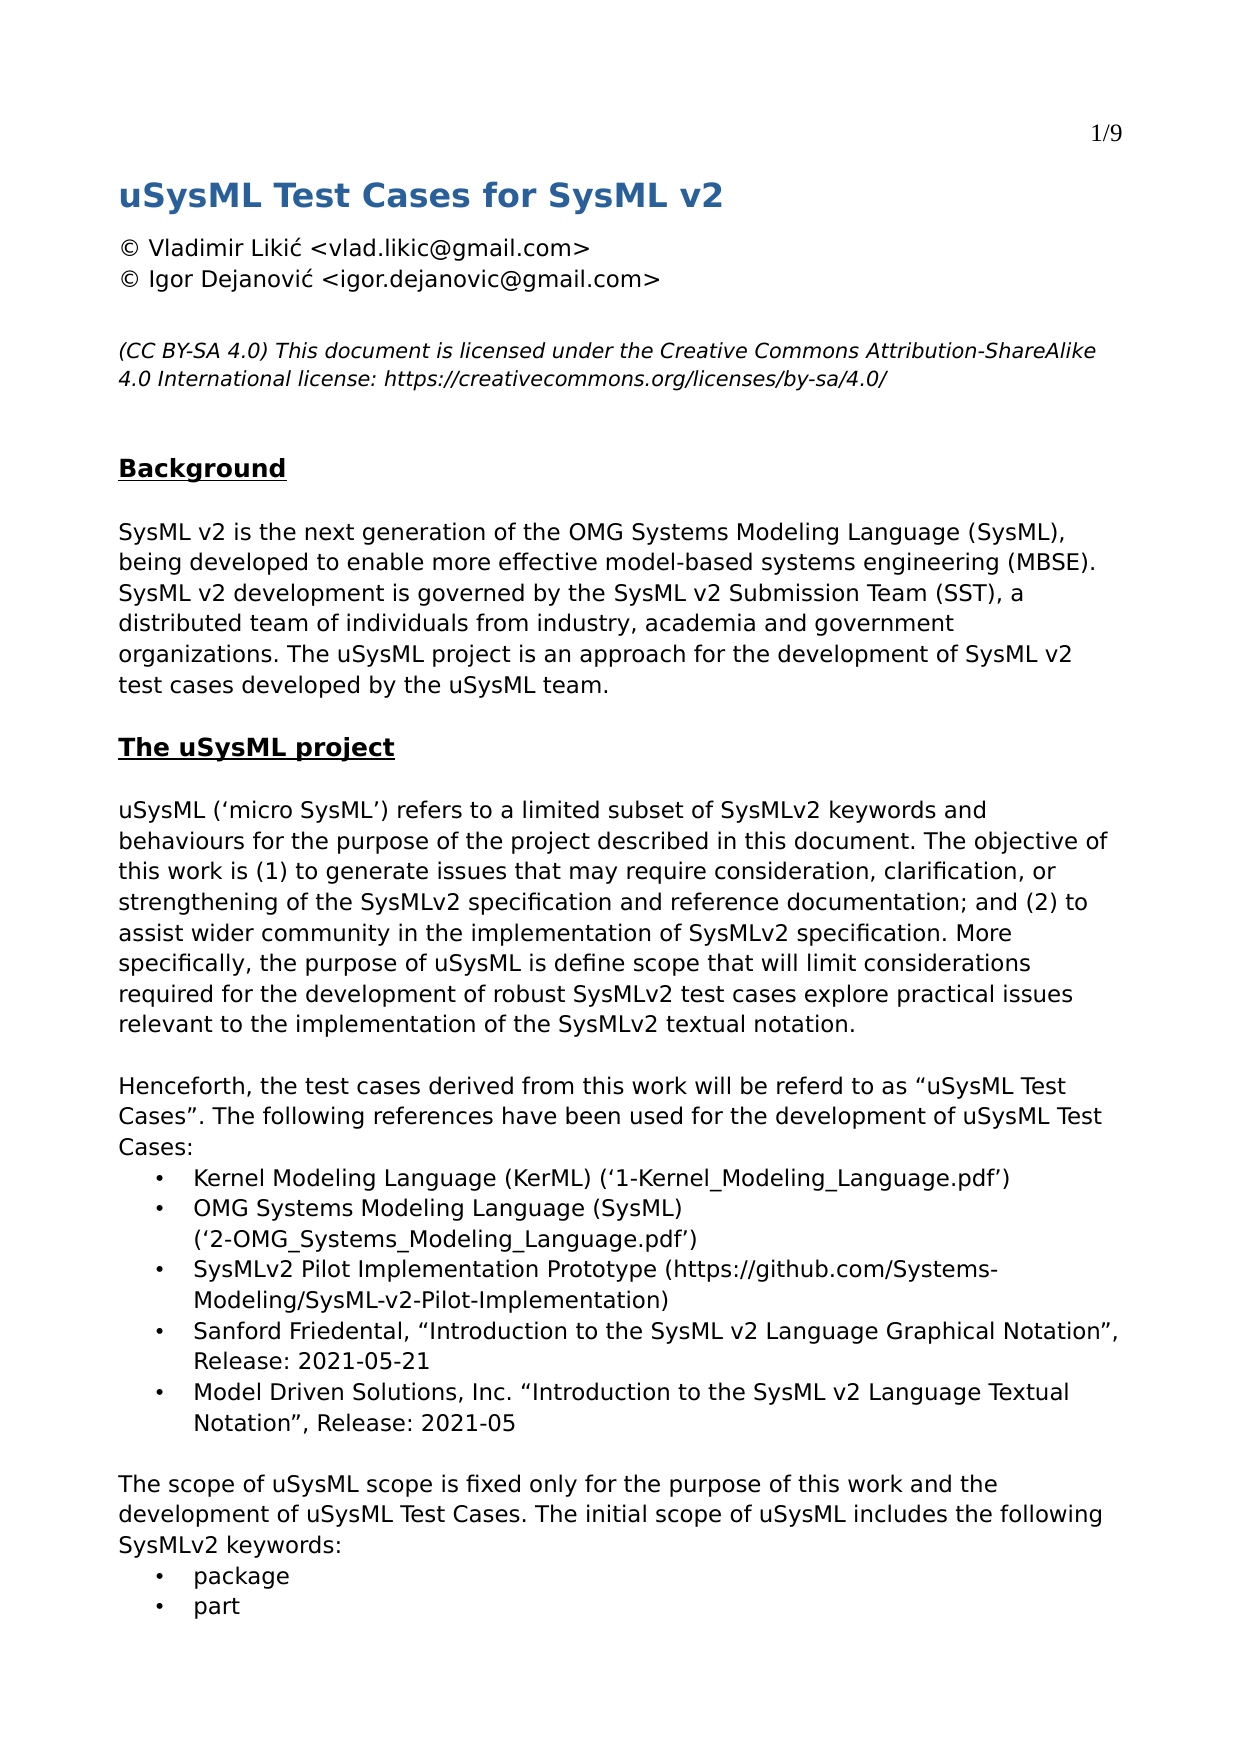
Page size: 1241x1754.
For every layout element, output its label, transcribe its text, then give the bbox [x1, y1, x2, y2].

list part [156, 1593, 1122, 1620]
list package [156, 1563, 1122, 1589]
text SysML v2 is the next generation of the OMG Systems Modeling Language (SysML), being developed to enable more effective model-based systems engineering (MBSE). SysML v2 development is governed by the SysML v2 Submission Team (SST), a distributed team of individuals from industry, academia and government organizations. The uSysML project is an approach for the development of SysML v2 test cases developed by the uSysML team. [118, 519, 1122, 698]
text (CC BY-SA 4.0) This document is licensed under the Creative Commons Attribution-ShareAlike 4.0 International license: https://creativecommons.org/licenses/by-sa/4.0/ [118, 339, 1122, 391]
list OMG Systems Modeling Language (SysML) [156, 1195, 1122, 1222]
text © Igor Dejanović <igor.dejanovic@gmail.com> [118, 266, 1122, 293]
text © Vladimir Likić <vlad.likic@gmail.com> [118, 236, 1122, 262]
text Background [118, 454, 1122, 484]
list Model Driven Solutions, Inc. “Introduction to the SysML v2 Language Textual Notation”, Release: 2021-05 [156, 1379, 1122, 1436]
text The uSysML project [118, 733, 1122, 762]
list (‘2-OMG_Systems_Modeling_Language.pdf’) [156, 1226, 1122, 1253]
text uSysML (‘micro SysML’) refers to a limited subset of SysMLv2 keywords and behaviours for the purpose of the project described in this document. The objective of this work is (1) to generate issues that may require consideration, clarification, or strengthening of the SysMLv2 specification and reference documentation; and (2) to assist wider community in the implementation of SysMLv2 specification. More specifically, the purpose of uSysML is define scope that will limit considerations required for the development of robust SysMLv2 test cases explore practical issues relevant to the implementation of the SysMLv2 textual notation. [118, 797, 1122, 1038]
list Kernel Modeling Language (KerML) (‘1-Kernel_Modeling_Language.pdf’) [156, 1165, 1122, 1191]
list SysMLv2 Pilot Implementation Prototype (https://github.com/Systems-Modeling/SysML-v2-Pilot-Implementation) [156, 1257, 1122, 1314]
text Henceforth, the test cases derived from this work will be referd to as “uSysML Test Cases”. The following references have been used for the development of uSysML Test Cases: [118, 1073, 1122, 1161]
text uSysML Test Cases for SysML v2 [118, 176, 1122, 215]
list Sanford Friedental, “Introduction to the SysML v2 Language Graphical Notation”, Release: 2021-05-21 [156, 1318, 1122, 1375]
text The scope of uSysML scope is fixed only for the purpose of this work and the development of uSysML Test Cases. The initial scope of uSysML includes the following SysMLv2 keywords: [118, 1471, 1122, 1559]
